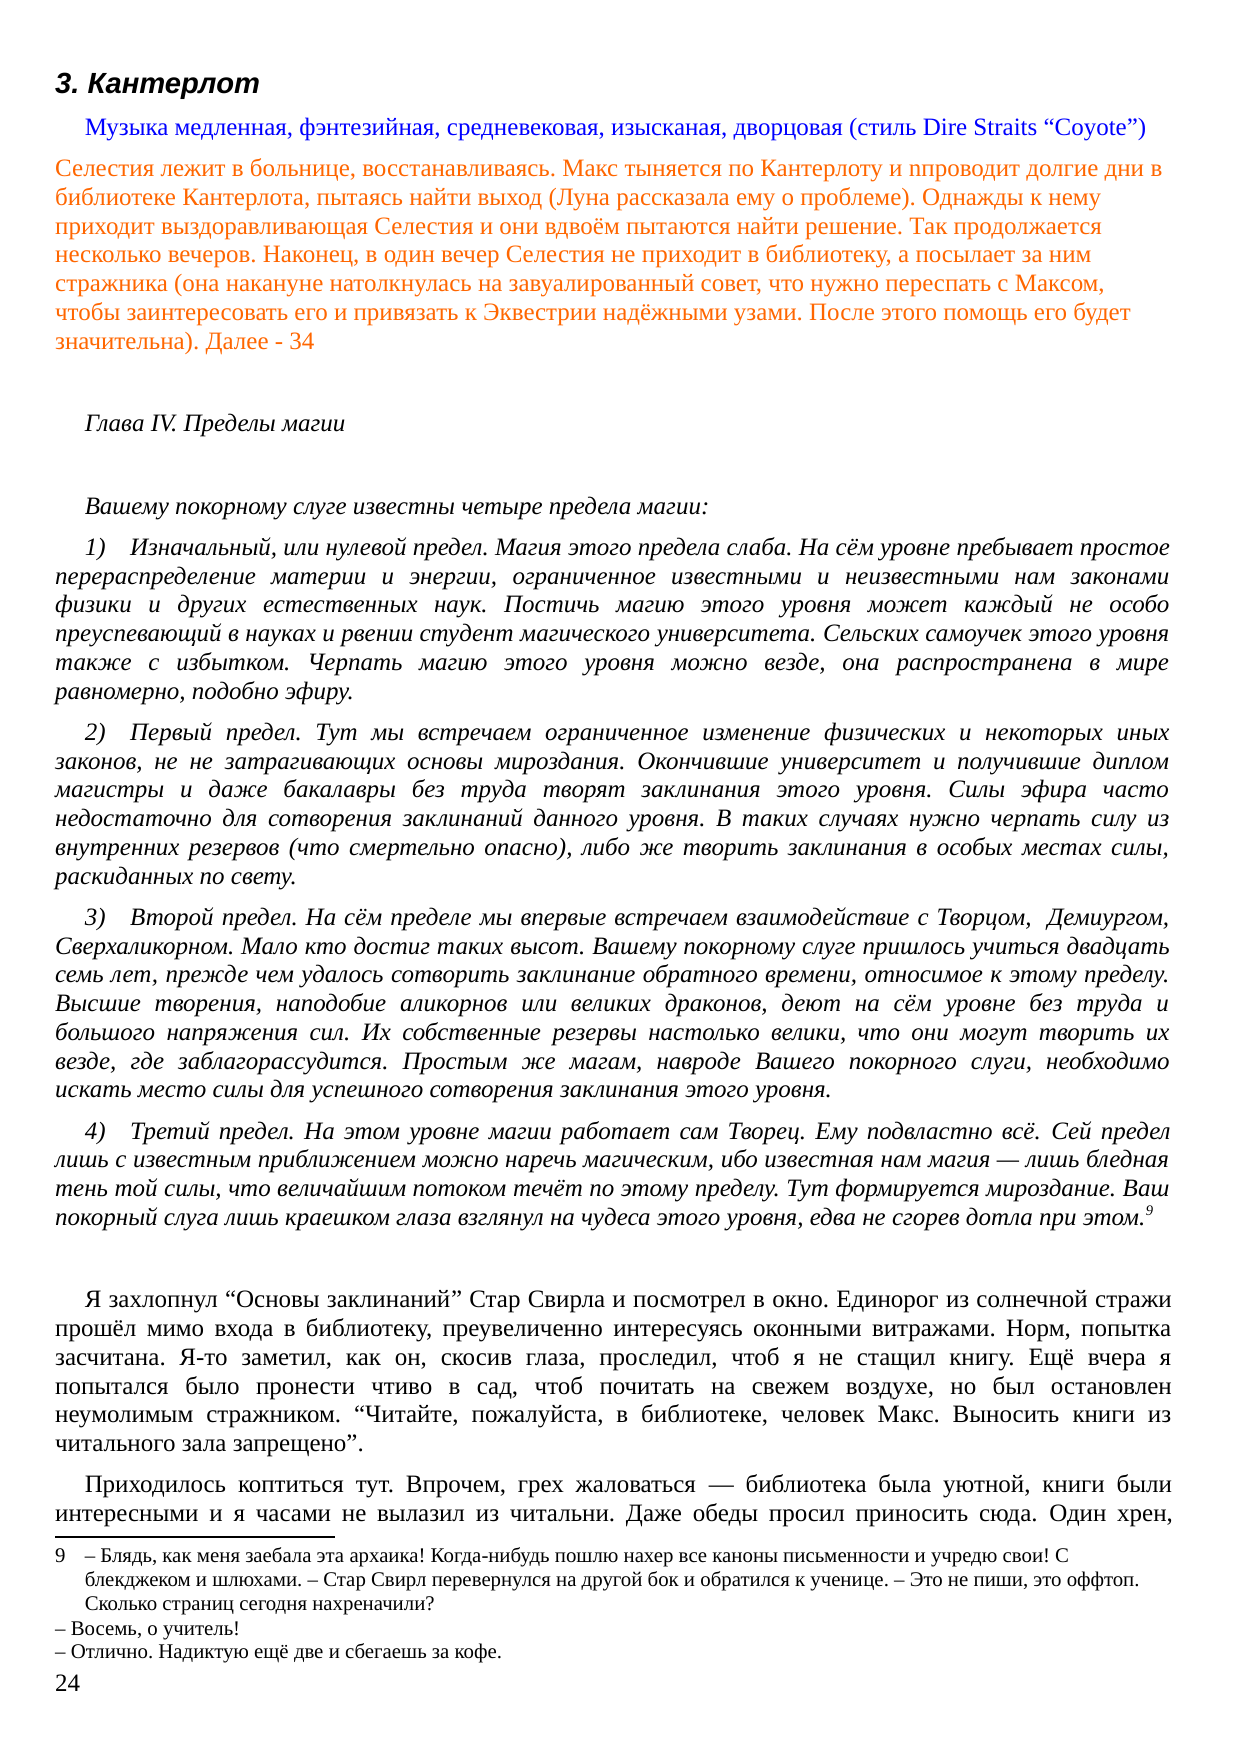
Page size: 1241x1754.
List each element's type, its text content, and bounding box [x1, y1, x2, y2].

list – Блядь, как меня заебала эта архаика! Когда-нибудь пошлю нахер все каноны письменности и учредю свои! С блекджеком и шлюхами. – Стар Свирл перевернулся на другой бок и обратился к ученице. – Это не пиши, это оффтоп. Сколько страниц сегодня нахреначили? [55, 1543, 1173, 1615]
list Изначальный, или нулевой предел. Магия этого предела слаба. На сём уровне пребывает простое перераспределение материи и энергии, ограниченное известными и неизвестными нам законами физики и других естественных наук. Постичь магию этого уровня может каждый не особо преуспевающий в науках и рвении студент магического университета. Сельских самоучек этого уровня также с избытком. Черпать магию этого уровня можно везде, она распространена в мире равномерно, подобно эфиру. [55, 532, 1173, 704]
text Глава IV. Пределы магии [55, 408, 1173, 437]
text Селестия лежит в больнице, восстанавливаясь. Макс тыняется по Кантерлоту и nпроводит долгие дни в библиотеке Кантерлота, пытаясь найти выход (Луна рассказала ему о проблеме). Однажды к нему приходит выздоравливающая Селестия и они вдвоём пытаются найти решение. Так продолжается несколько вечеров. Наконец, в один вечер Селестия не приходит в библиотеку, а посылает за ним стражника (она накануне натолкнулась на завуалированный совет, что нужно переспать с Максом, чтобы заинтересовать его и привязать к Эквестрии надёжными узами. После этого помощь его будет значительна). Далее - 34 [55, 153, 1173, 354]
text Вашему покорному слуге известны четыре предела магии: [55, 491, 1173, 519]
list Первый предел. Тут мы встречаем ограниченное изменение физических и некоторых иных законов, не не затрагивающих основы мироздания. Окончившие университет и получившие диплом магистры и даже бакалавры без труда творят заклинания этого уровня. Силы эфира часто недостаточно для сотворения заклинаний данного уровня. В таких случаях нужно черпать силу из внутренних резервов (что смертельно опасно), либо же творить заклинания в особых местах силы, раскиданных по свету. [55, 717, 1173, 889]
list – Отлично. Надиктую ещё две и сбегаешь за кофе. [55, 1639, 1173, 1663]
list – Восемь, о учитель! [55, 1615, 1173, 1639]
subtitle 3. Кантерлот [55, 66, 1173, 99]
list Третий предел. На этом уровне магии работает сам Творец. Ему подвластно всё. Сей предел лишь с известным приближением можно наречь магическим, ибо известная нам магия — лишь бледная тень той силы, что величайшим потоком течёт по этому пределу. Тут формируется мироздание. Ваш покорный слуга лишь краешком глаза взглянул на чудеса этого уровня, едва не сгорев дотла при этом. [55, 1116, 1173, 1231]
text Музыка медленная, фэнтезийная, средневековая, изысканая, дворцовая (стиль Dire Straits “Coyote”) [55, 112, 1173, 141]
text Я захлопнул “Основы заклинаний” Стар Свирла и посмотрел в окно. Единорог из солнечной стражи прошёл мимо входа в библиотеку, преувеличенно интересуясь оконными витражами. Норм, попытка засчитана. Я-то заметил, как он, скосив глаза, проследил, чтоб я не стащил книгу. Ещё вчера я попытался было пронести чтиво в сад, чтоб почитать на свежем воздухе, но был остановлен неумолимым стражником. “Читайте, пожалуйста, в библиотеке, человек Макс. Выносить книги из читального зала запрещено”. [55, 1284, 1173, 1457]
list Второй предел. На сём пределе мы впервые встречаем взаимодействие с Творцом, Демиургом, Сверхаликорном. Мало кто достиг таких высот. Вашему покорному слуге пришлось учиться двадцать семь лет, прежде чем удалось сотворить заклинание обратного времени, относимое к этому пределу. Высшие творения, наподобие аликорнов или великих драконов, деют на сём уровне без труда и большого напряжения сил. Их собственные резервы настолько велики, что они могут творить их везде, где заблагорассудится. Простым же магам, навроде Вашего покорного слуги, необходимо искать место силы для успешного сотворения заклинания этого уровня. [55, 902, 1173, 1103]
text Приходилось коптиться тут. Впрочем, грех жаловаться — библиотека была уютной, книги были интересными и я часами не вылазил из читальни. Даже обеды просил приносить сюда. Один хрен, [55, 1469, 1173, 1527]
